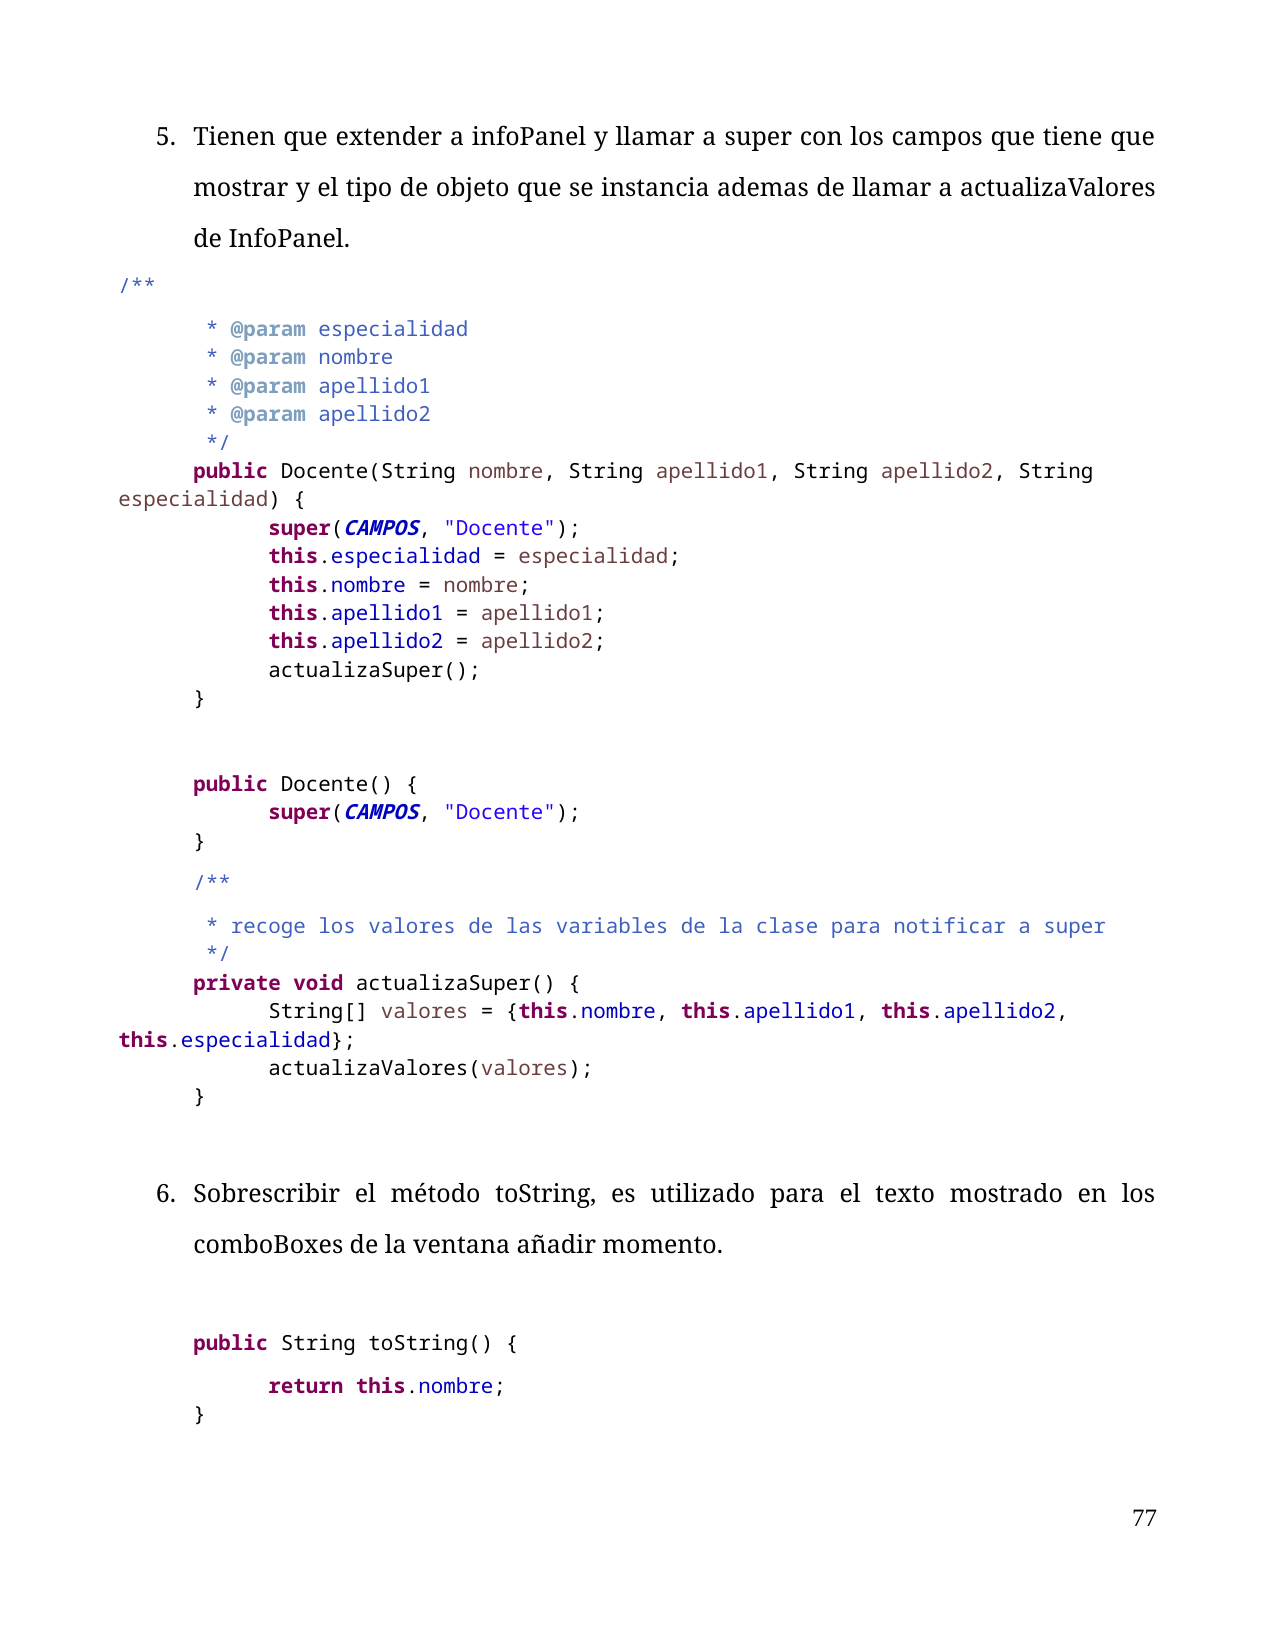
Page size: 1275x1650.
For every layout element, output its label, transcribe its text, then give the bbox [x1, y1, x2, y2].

text super(CAMPOS, "Docente"); [118, 797, 1157, 826]
text this.apellido2 = apellido2; [118, 627, 1157, 655]
text } [118, 1399, 1157, 1428]
list Tienen que extender a infoPanel y llamar a super con los campos que tiene que mostrar y el tipo de objeto que se instancia ademas de llamar a actualizaValores de InfoPanel. [156, 118, 1157, 254]
text this.nombre = nombre; [118, 570, 1157, 598]
text this.especialidad = especialidad; [118, 541, 1157, 570]
text */ [118, 939, 1157, 968]
list Sobrescribir el método toString, es utilizado para el texto mostrado en los comboBoxes de la ventana añadir momento. [156, 1175, 1157, 1260]
text actualizaValores(valores); [118, 1053, 1157, 1082]
text actualizaSuper(); [118, 655, 1157, 683]
text * @param nombre [118, 342, 1157, 371]
text /** [118, 868, 1157, 897]
text * @param apellido1 [118, 371, 1157, 399]
text } [118, 1082, 1157, 1110]
text return this.nombre; [118, 1371, 1157, 1399]
text * @param especialidad [118, 314, 1157, 342]
text * recoge los valores de las variables de la clase para notificar a super [118, 911, 1157, 939]
text } [118, 683, 1157, 712]
text /** [118, 271, 1157, 300]
text private void actualizaSuper() { [118, 968, 1157, 996]
text public Docente() { [118, 769, 1157, 797]
text */ [118, 428, 1157, 456]
text this.apellido1 = apellido1; [118, 598, 1157, 627]
text String[] valores = {this.nombre, this.apellido1, this.apellido2, this.especialidad}; [118, 996, 1157, 1053]
text public String toString() { [118, 1328, 1157, 1357]
text * @param apellido2 [118, 399, 1157, 428]
text } [118, 826, 1157, 854]
text super(CAMPOS, "Docente"); [118, 513, 1157, 541]
text public Docente(String nombre, String apellido1, String apellido2, String especialidad) { [118, 456, 1157, 513]
